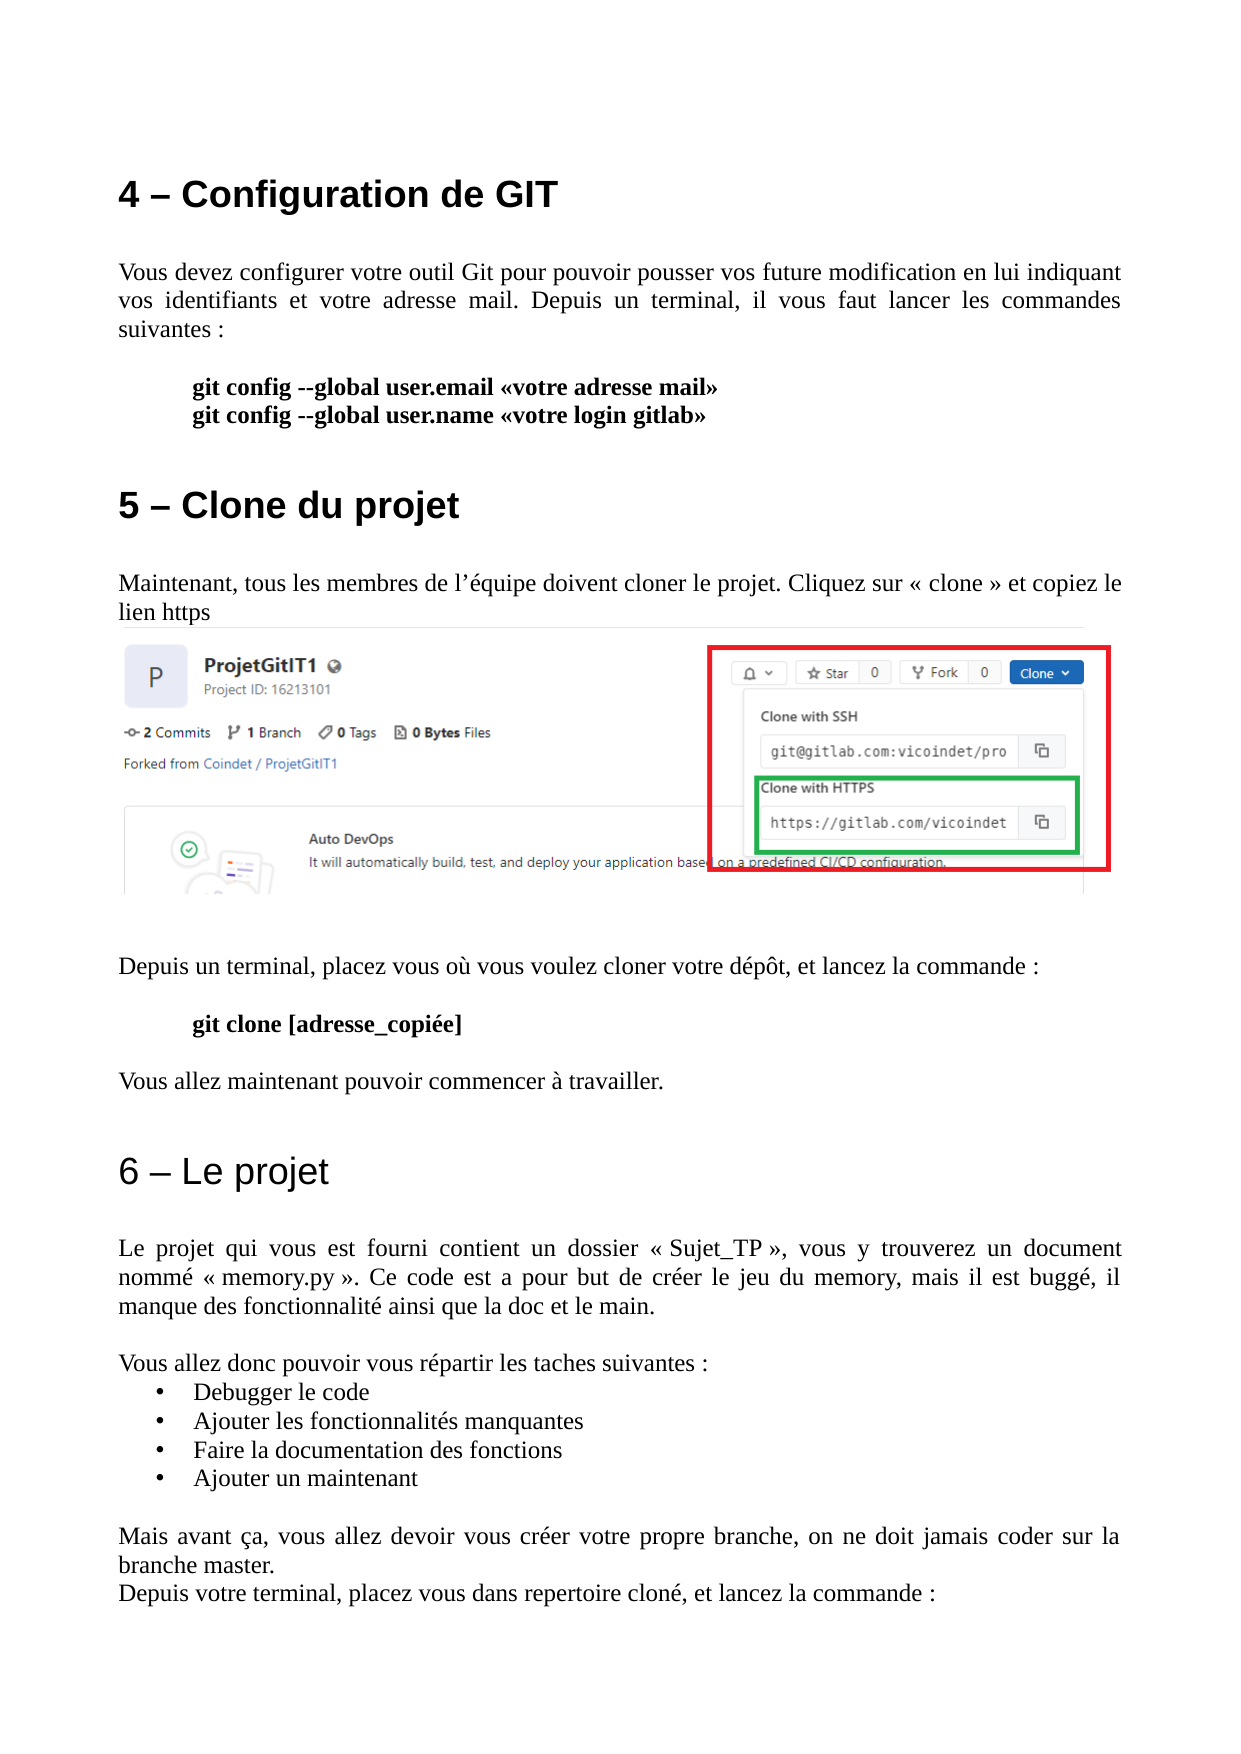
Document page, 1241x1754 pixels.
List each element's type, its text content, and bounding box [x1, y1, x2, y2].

text Depuis un terminal, placez vous où vous voulez cloner votre dépôt, et lancez la commande : [118, 951, 1122, 980]
subtitle 4 – Configuration de GIT [118, 172, 1122, 216]
text Le projet qui vous est fourni contient un dossier « Sujet_TP », vous y trouverez un document nommé « memory.py ». Ce code est a pour but de créer le jeu du memory, mais il est buggé, il manque des fonctionnalité ainsi que la doc et le main. [118, 1233, 1122, 1320]
list Faire la documentation des fonctions [156, 1435, 1122, 1463]
text Vous allez donc pouvoir vous répartir les taches suivantes : [118, 1348, 1122, 1377]
text Depuis votre terminal, placez vous dans repertoire cloné, et lancez la commande : [118, 1578, 1122, 1607]
picture [118, 625, 1123, 894]
text git config --global user.email «votre adresse mail» [118, 372, 1122, 401]
text Maintenant, tous les membres de l’équipe doivent cloner le projet. Cliquez sur « clone » et copiez le lien https [118, 568, 1122, 625]
list Ajouter les fonctionnalités manquantes [156, 1406, 1122, 1435]
list Debugger le code [156, 1377, 1122, 1406]
text git clone [adresse_copiée] [118, 1009, 1122, 1037]
text Mais avant ça, vous allez devoir vous créer votre propre branche, on ne doit jamais coder sur la branche master. [118, 1521, 1122, 1578]
text Vous devez configurer votre outil Git pour pouvoir pousser vos future modification en lui indiquant vos identifiants et votre adresse mail. Depuis un terminal, il vous faut lancer les commandes suivantes : [118, 257, 1122, 343]
text Vous allez maintenant pouvoir commencer à travailler. [118, 1066, 1122, 1095]
subtitle 5 – Clone du projet [118, 483, 1122, 527]
list Ajouter un maintenant [156, 1463, 1122, 1492]
subtitle 6 – Le projet [118, 1149, 1122, 1192]
text git config --global user.name «votre login gitlab» [118, 401, 1122, 429]
